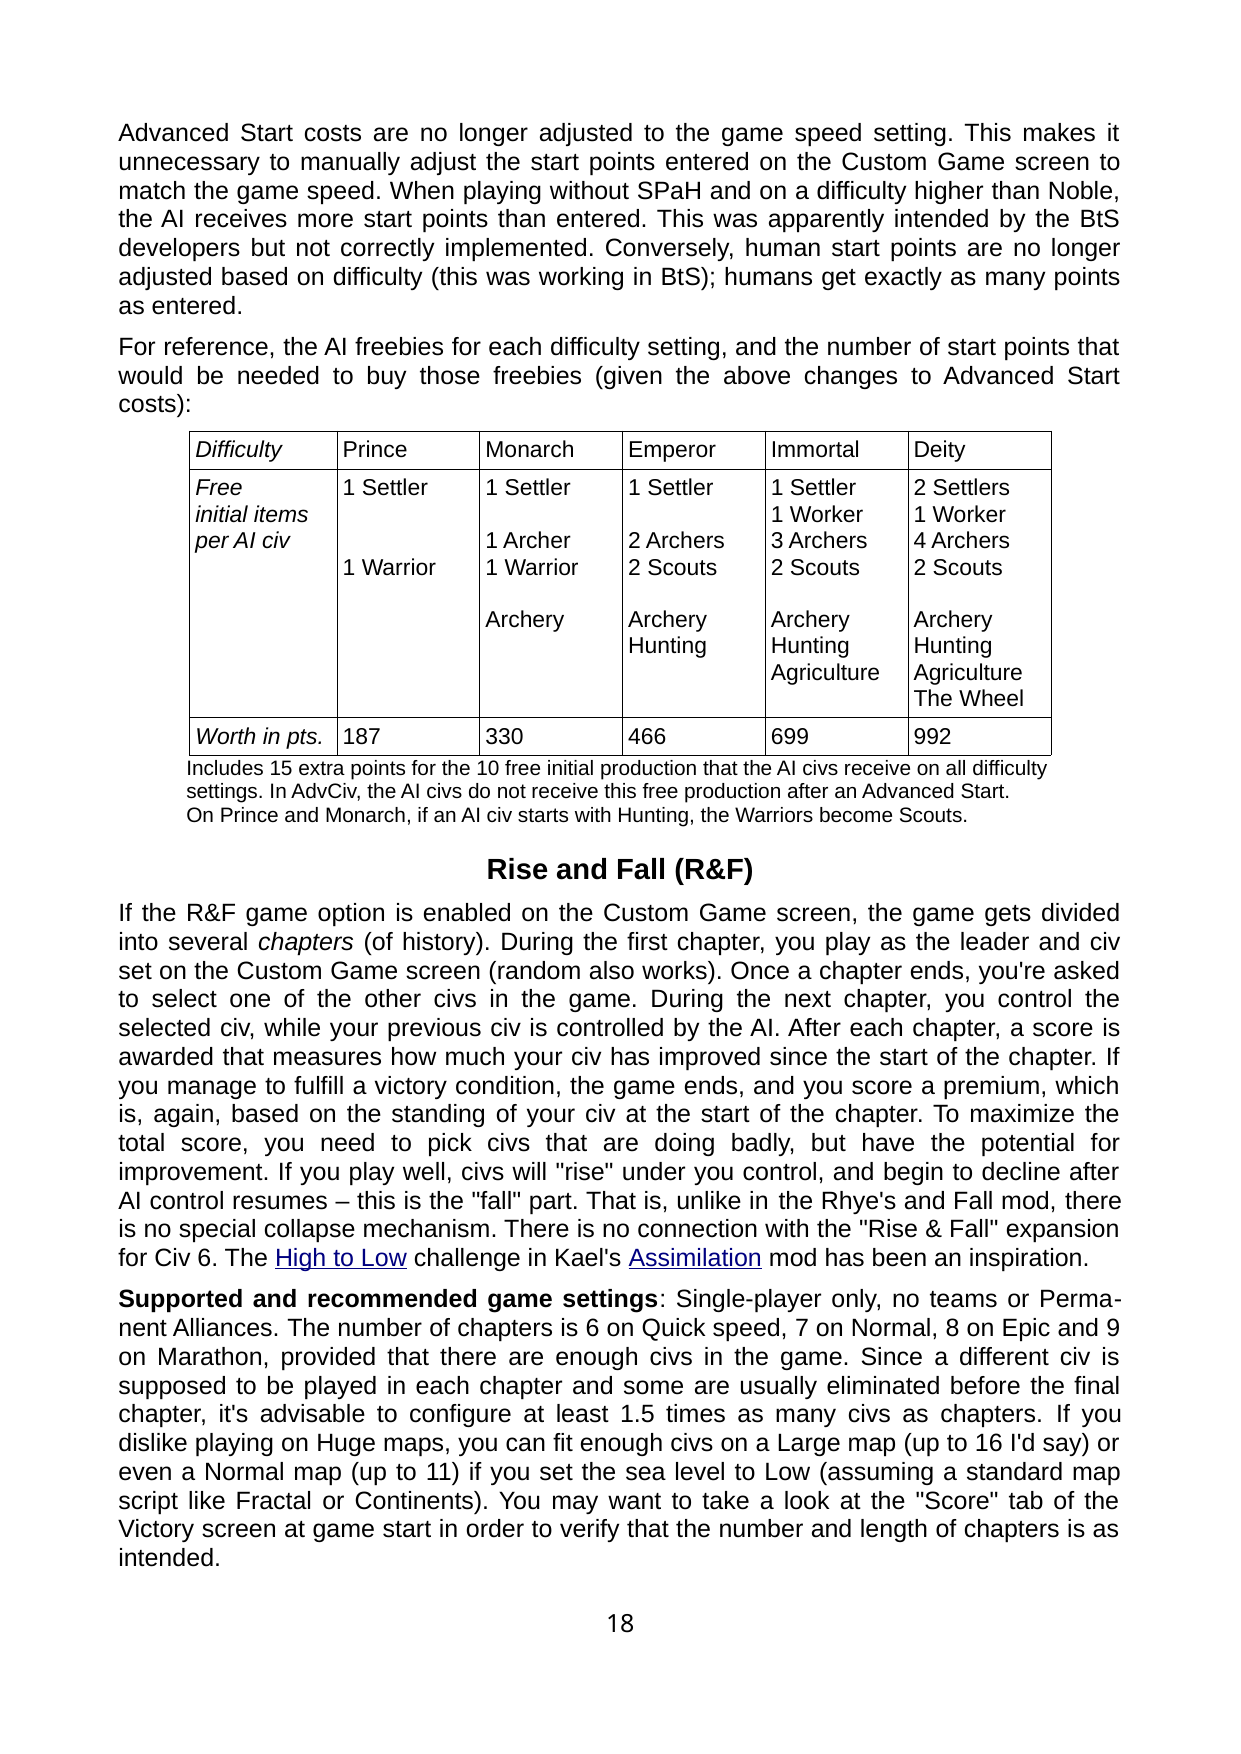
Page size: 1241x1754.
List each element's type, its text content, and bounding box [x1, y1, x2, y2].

text For reference, the AI freebies for each difficulty setting, and the number of start points that would be needed to buy those freebies (given the above changes to Advanced Start costs): [118, 332, 1122, 418]
table_cell Worth in pts. [190, 718, 337, 755]
table_header Prince [338, 432, 479, 468]
table_cell 187 [338, 718, 479, 755]
table_cell 992 [909, 718, 1051, 755]
subtitle Rise and Fall (R&F) [118, 852, 1122, 886]
table_cell 699 [766, 718, 908, 755]
table_header Immortal [766, 432, 908, 468]
table_header Difficulty [190, 432, 337, 468]
table_cell 330 [480, 718, 622, 755]
table_cell Free initial items per AI civ [190, 470, 337, 717]
table_header Deity [909, 432, 1051, 468]
text Includes 15 extra points for the 10 free initial production that the AI civs receive on all difficulty settings. In AdvCiv, the AI civs do not receive this free production after an Advanced Start. On Prince and Monarch, if an AI civ starts with Hunting, the Warriors become Scouts. [186, 755, 1072, 827]
table_cell 1 Settler 1 Warrior [338, 470, 479, 717]
text Advanced Start costs are no longer adjusted to the game speed setting. This makes it unnecessary to manually adjust the start points entered on the Custom Game screen to match the game speed. When playing without SPaH and on a difficulty higher than Noble, the AI receives more start points than entered. This was apparently intended by the BtS developers but not correctly implemented. Conversely, human start points are no longer adjusted based on difficulty (this was working in BtS); humans get exactly as many points as entered. [118, 118, 1122, 319]
table_header Monarch [480, 432, 622, 468]
table_cell 466 [623, 718, 765, 755]
table_cell 1 Settler 1 Worker 3 Archers 2 Scouts Archery Hunting Agriculture [766, 470, 908, 717]
text If the R&F game option is enabled on the Custom Game screen, the game gets divided into several chapters (of history). During the first chapter, you play as the leader and civ set on the Custom Game screen (random also works). Once a chapter ends, you're asked to select one of the other civs in the game. During the next chapter, you control the selected civ, while your previous civ is controlled by the AI. After each chapter, a score is awarded that measures how much your civ has improved since the start of the chapter. If you manage to fulfill a victory condition, the game ends, and you score a premium, which is, again, based on the standing of your civ at the start of the chapter. To maximize the total score, you need to pick civs that are doing badly, but have the potential for improvement. If you play well, civs will "rise" under you control, and begin to decline after AI control resumes – this is the "fall" part. That is, unlike in the Rhye's and Fall mod, there is no special collapse mechanism. There is no connection with the "Rise & Fall" expansion for Civ 6. The High to Low challenge in Kael's Assimilation mod has been an inspiration. [118, 898, 1122, 1272]
table_cell 2 Settlers 1 Worker 4 Archers 2 Scouts Archery Hunting Agriculture The Wheel [909, 470, 1051, 717]
table_cell 1 Settler 2 Archers 2 Scouts Archery Hunting [623, 470, 765, 717]
text Supported and recommended game settings: Single-player only, no teams or Perma­nent Alliances. The number of chapters is 6 on Quick speed, 7 on Normal, 8 on Epic and 9 on Marathon, provided that there are enough civs in the game. Since a different civ is supposed to be played in each chapter and some are usually eliminated before the final chapter, it's advisable to configure at least 1.5 times as many civs as chapters. If you dislike playing on Huge maps, you can fit enough civs on a Large map (up to 16 I'd say) or even a Normal map (up to 11) if you set the sea level to Low (assuming a standard map script like Fractal or Continents). You may want to take a look at the "Score" tab of the Victory screen at game start in order to verify that the number and length of chapters is as intended. [118, 1284, 1122, 1572]
table_header Emperor [623, 432, 765, 468]
table_cell 1 Settler 1 Archer 1 Warrior Archery [480, 470, 622, 717]
